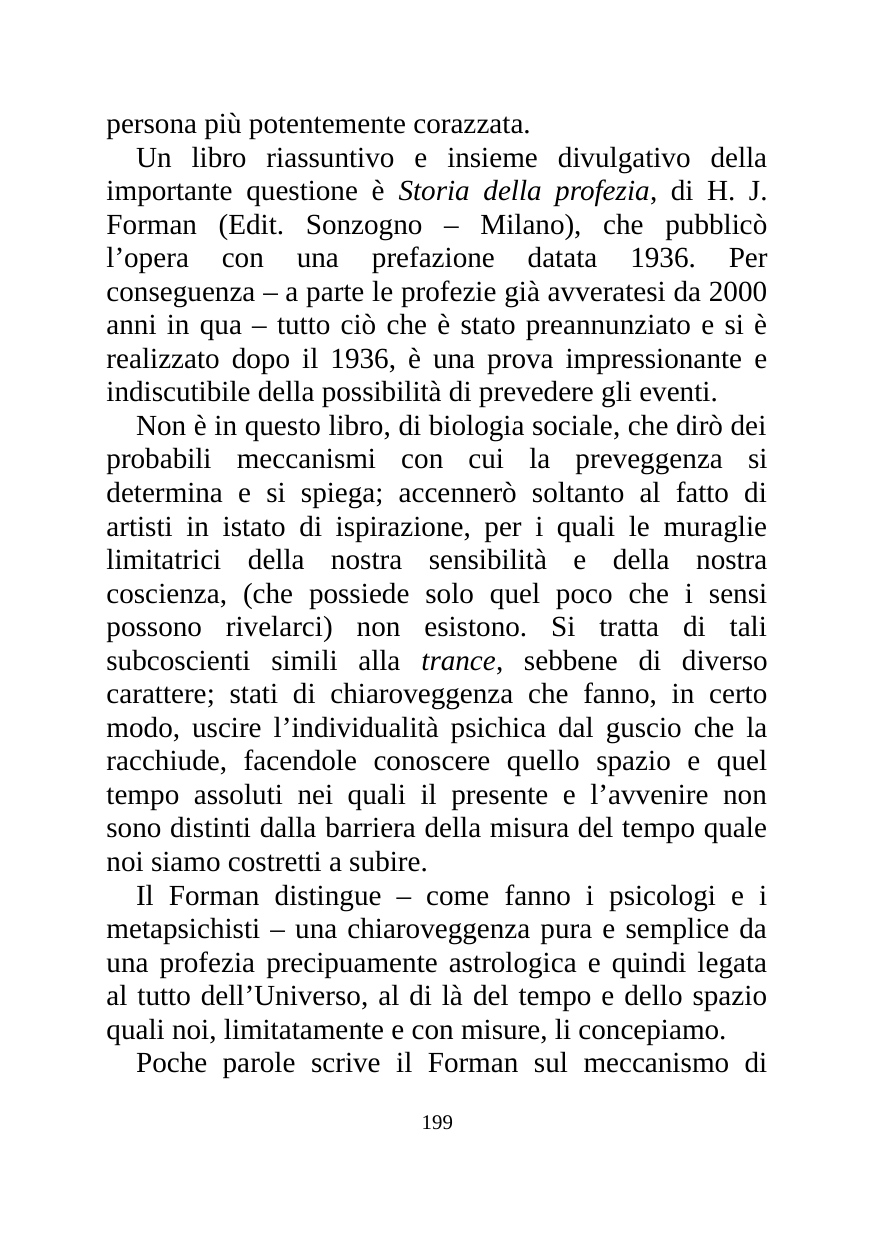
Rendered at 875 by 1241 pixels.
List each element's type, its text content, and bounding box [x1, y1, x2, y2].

text Il Forman distingue – come fanno i psicologi e i metapsichisti – una chiaroveggenza pura e semplice da una profezia precipuamente astrologica e quindi legata al tutto dell’Universo, al di là del tempo e dello spazio quali noi, limitatamente e con misure, li concepiamo. [106, 878, 768, 1045]
text persona più potentemente corazzata. [106, 106, 768, 140]
text Un libro riassuntivo e insieme divulgativo della importante questione è Storia della profezia, di H. J. Forman (Edit. Sonzogno – Milano), che pubblicò l’opera con una prefazione datata 1936. Per conseguenza – a parte le profezie già avveratesi da 2000 anni in qua – tutto ciò che è stato preannunziato e si è realizzato dopo il 1936, è una prova impressionante e indiscutibile della possibilità di prevedere gli eventi. [106, 140, 768, 408]
text Non è in questo libro, di biologia sociale, che dirò dei probabili meccanismi con cui la preveggenza si determina e si spiega; accennerò soltanto al fatto di artisti in istato di ispirazione, per i quali le muraglie limitatrici della nostra sensibilità e della nostra coscienza, (che possiede solo quel poco che i sensi possono rivelarci) non esistono. Si tratta di tali subcoscienti simili alla trance, sebbene di diverso carattere; stati di chiaroveggenza che fanno, in certo modo, uscire l’individualità psichica dal guscio che la racchiude, facendole conoscere quello spazio e quel tempo assoluti nei quali il presente e l’avvenire non sono distinti dalla barriera della misura del tempo quale noi siamo costretti a subire. [106, 408, 768, 878]
text Poche parole scrive il Forman sul meccanismo di [106, 1045, 768, 1079]
